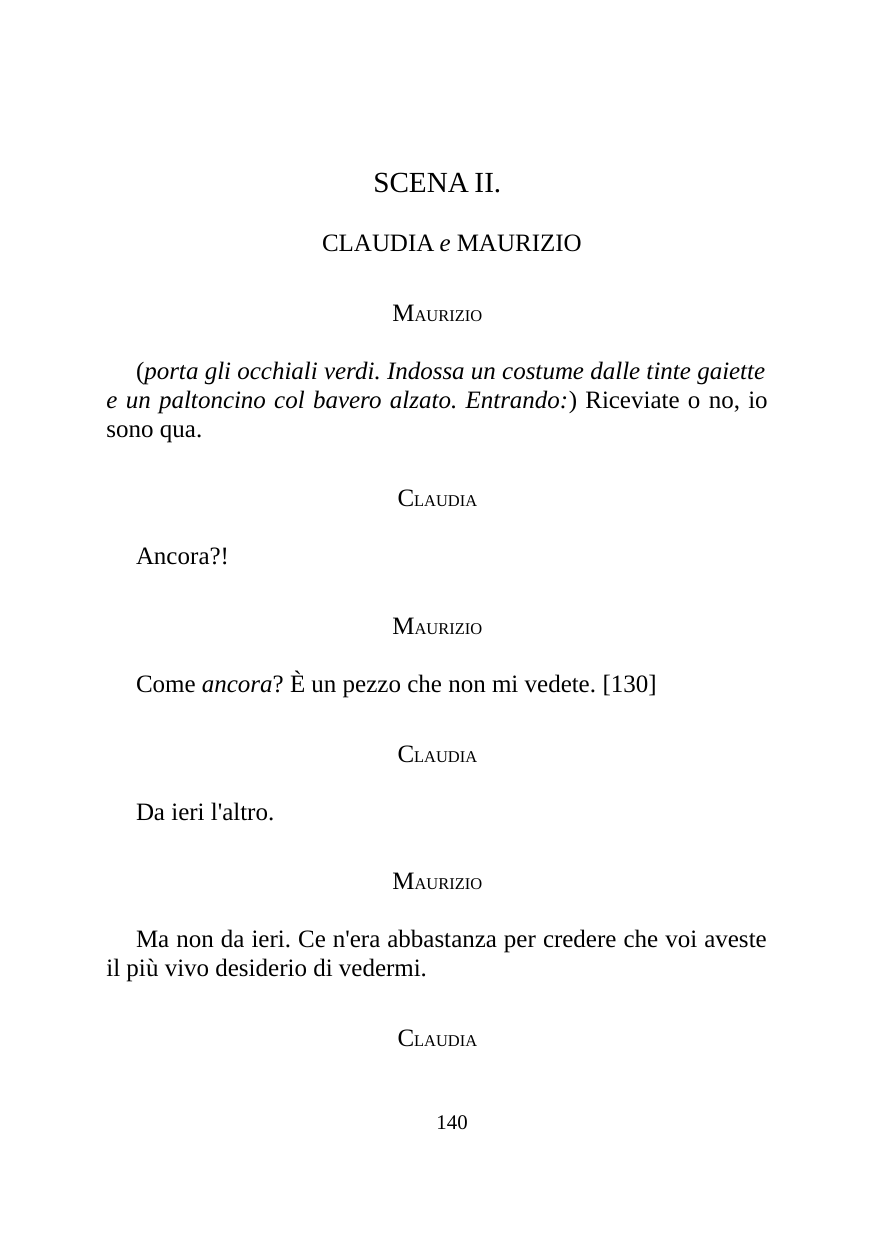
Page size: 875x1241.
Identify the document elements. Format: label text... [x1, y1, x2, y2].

text Da ieri l'altro. [106, 797, 768, 825]
text Ancora?! [106, 541, 768, 570]
text Claudia [106, 1023, 768, 1051]
subtitle SCENA II. [106, 165, 768, 199]
text Come ancora? È un pezzo che non mi vedete. [130] [106, 669, 768, 698]
text Maurizio [106, 298, 768, 327]
text Maurizio [106, 611, 768, 640]
text Maurizio [106, 866, 768, 895]
text CLAUDIA e MAURIZIO [106, 228, 768, 257]
text Claudia [106, 483, 768, 512]
text (porta gli occhiali verdi. Indossa un costume dalle tinte gaiette e un paltoncino col bavero alzato. Entrando:) Riceviate o no, io sono qua. [106, 356, 768, 442]
text Ma non da ieri. Ce n'era abbastanza per credere che voi aveste il più vivo desiderio di vedermi. [106, 924, 768, 982]
text Claudia [106, 739, 768, 767]
